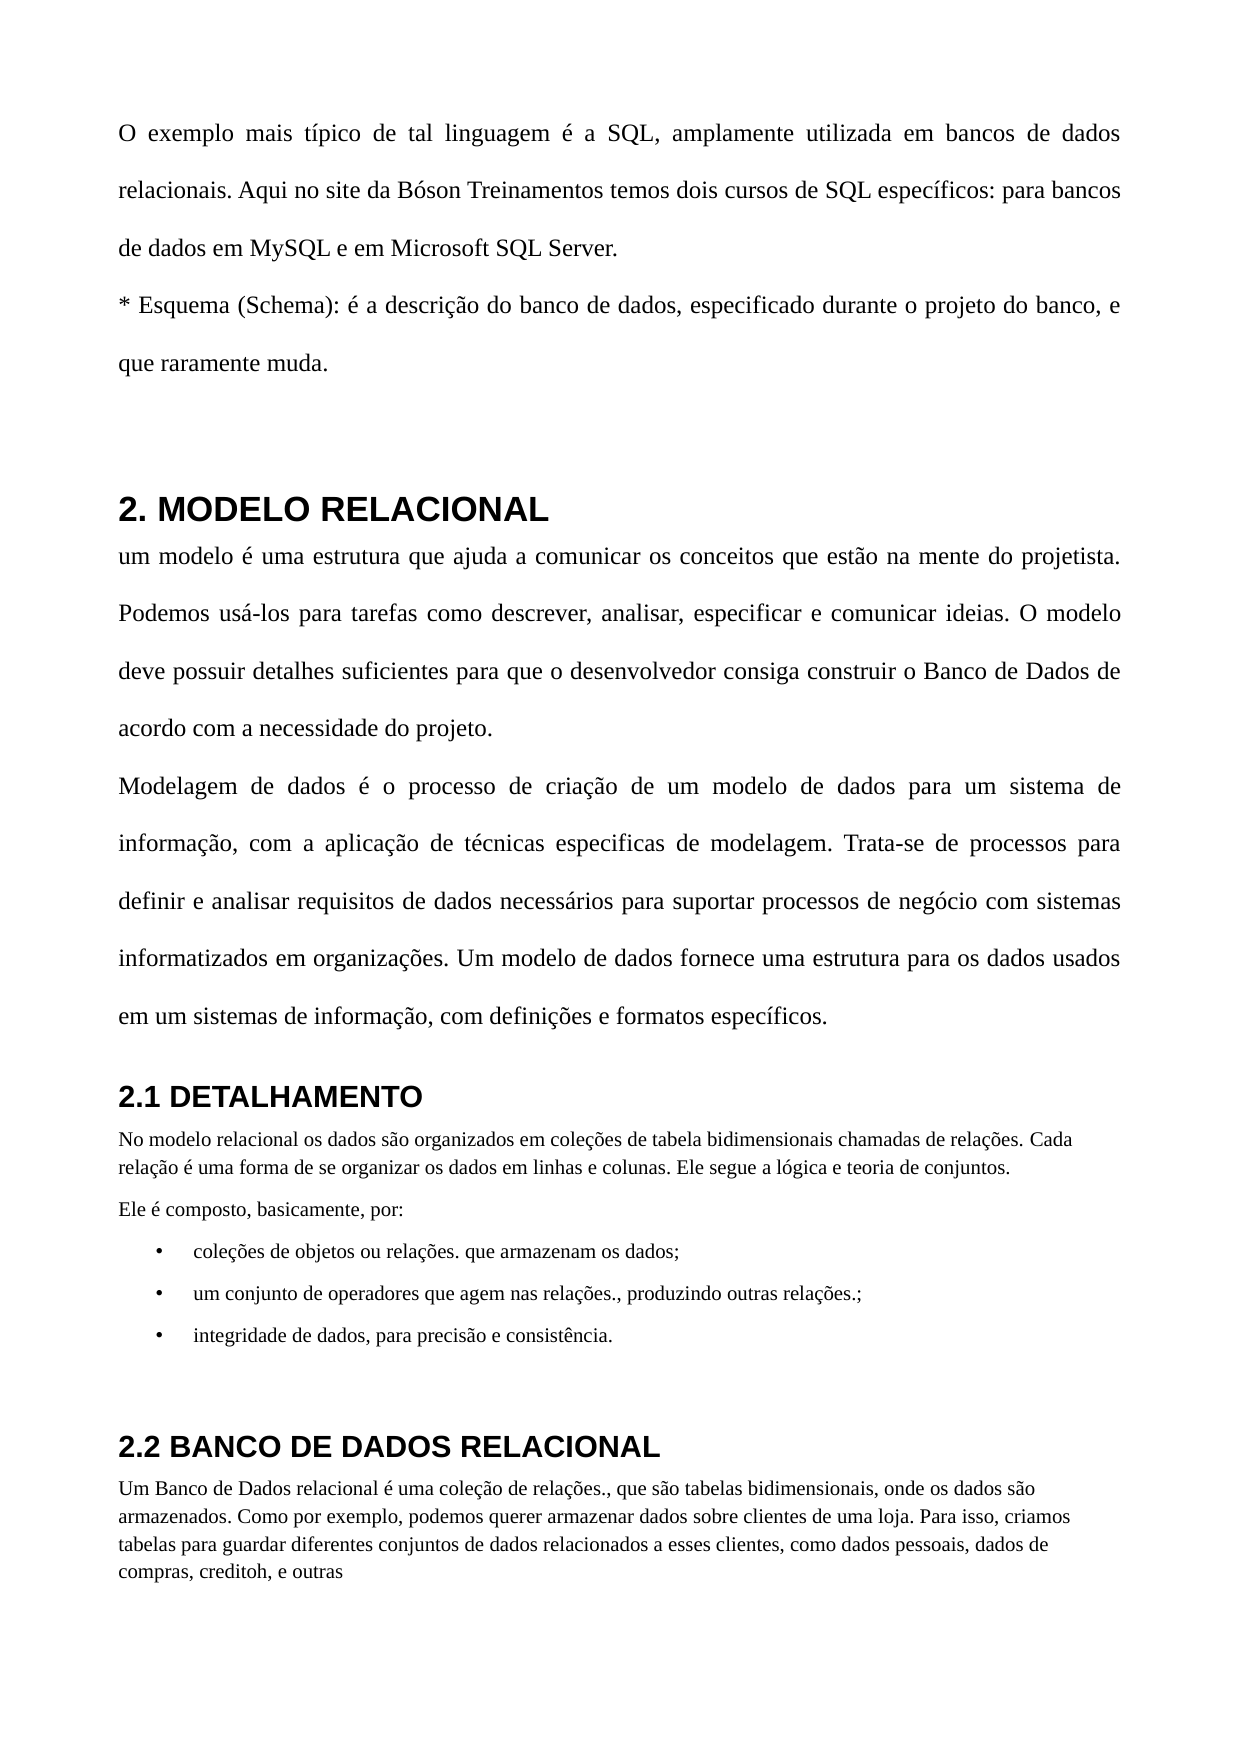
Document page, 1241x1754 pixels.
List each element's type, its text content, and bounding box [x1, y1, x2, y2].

text O exemplo mais típico de tal linguagem é a SQL, amplamente utilizada em bancos de dados relacionais. Aqui no site da Bóson Treinamentos temos dois cursos de SQL específicos: para bancos de dados em MySQL e em Microsoft SQL Server. [118, 118, 1122, 262]
text Um Banco de Dados relacional é uma coleção de relações., que são tabelas bidimensionais, onde os dados são armazenados. Como por exemplo, podemos querer armazenar dados sobre clientes de uma loja. Para isso, criamos tabelas para guardar diferentes conjuntos de dados relacionados a esses clientes, como dados pessoais, dados de compras, creditoh, e outras [118, 1476, 1122, 1583]
text No modelo relacional os dados são organizados em coleções de tabela bidimensionais chamadas de relações. Cada relação é uma forma de se organizar os dados em linhas e colunas. Ele segue a lógica e teoria de conjuntos. [118, 1127, 1122, 1179]
subtitle 2. modelo relacional [118, 488, 1122, 528]
text Modelagem de dados é o processo de criação de um modelo de dados para um sistema de informação, com a aplicação de técnicas especificas de modelagem. Trata-se de processos para definir e analisar requisitos de dados necessários para suportar processos de negócio com sistemas informatizados em organizações. Um modelo de dados fornece uma estrutura para os dados usados em um sistemas de informação, com definições e formatos específicos. [118, 771, 1122, 1029]
list integridade de dados, para precisão e consistência. [156, 1323, 1122, 1347]
text um modelo é uma estrutura que ajuda a comunicar os conceitos que estão na mente do projetista. Podemos usá-los para tarefas como descrever, analisar, especificar e comunicar ideias. O modelo deve possuir detalhes suficientes para que o desenvolvedor consiga construir o Banco de Dados de acordo com a necessidade do projeto. [118, 541, 1122, 742]
text * Esquema (Schema): é a descrição do banco de dados, especificado durante o projeto do banco, e que raramente muda. [118, 291, 1122, 377]
subtitle 2.1 detalhamento [118, 1079, 1122, 1114]
text Ele é composto, basicamente, por: [118, 1197, 1122, 1221]
list coleções de objetos ou relações. que armazenam os dados; [156, 1239, 1122, 1263]
list um conjunto de operadores que agem nas relações., produzindo outras relações.; [156, 1281, 1122, 1305]
subtitle 2.2 Banco de Dados relacional [118, 1428, 1122, 1464]
